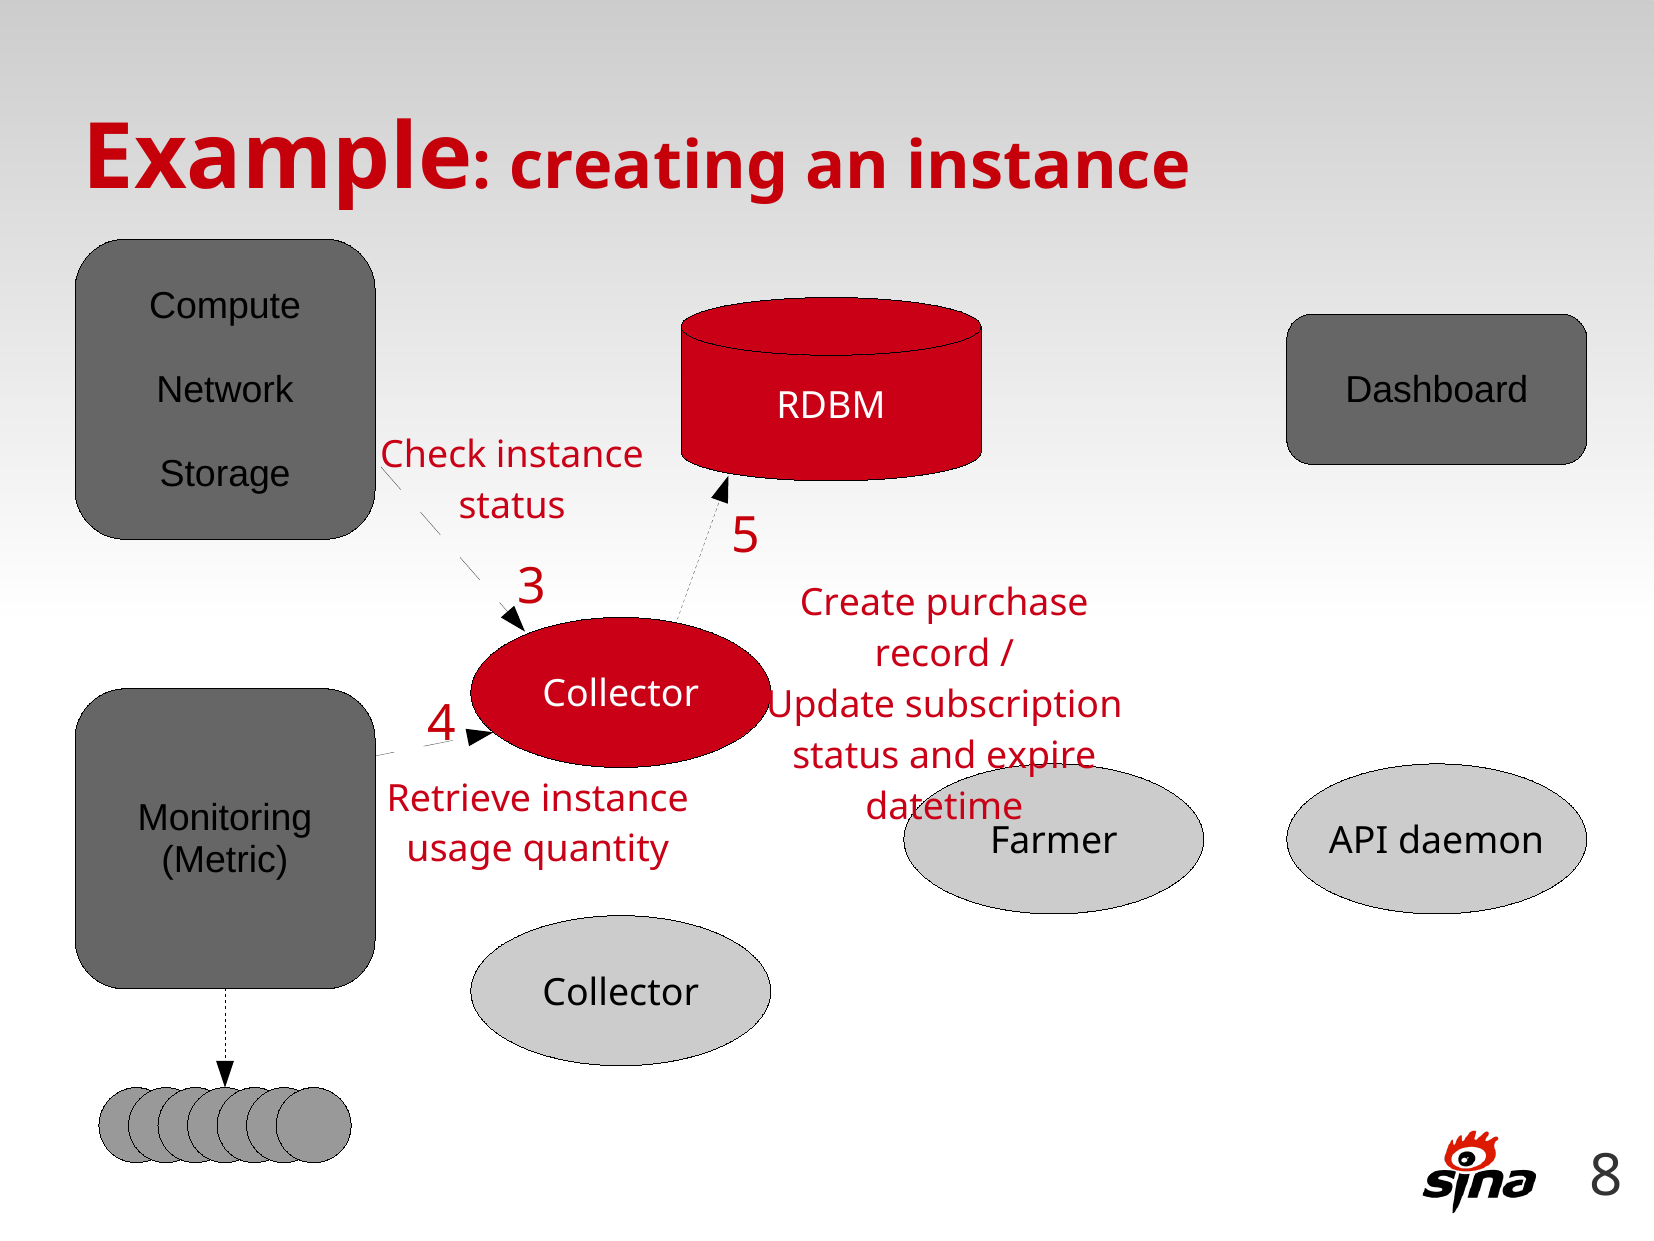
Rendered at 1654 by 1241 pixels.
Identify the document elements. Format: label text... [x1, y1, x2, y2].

text_box API daemon [1286, 763, 1587, 914]
text_box 3 [503, 542, 575, 614]
text_box [98, 1087, 352, 1163]
picture [1394, 1087, 1564, 1241]
text_box Monitoring (Metric) [75, 688, 376, 989]
text_box Retrieve instance usage quantity [363, 763, 713, 863]
text_box Dashboard [1286, 314, 1587, 465]
text_box Compute Network Storage [75, 239, 376, 540]
text_box Collector [473, 617, 713, 763]
text_box Create purchase record / Update subscription status and expire datetime [712, 568, 1177, 752]
text_box Check instance status [337, 420, 687, 520]
title Example: creating an instance [82, 49, 1571, 257]
text_box Farmer [903, 763, 1204, 914]
text_box 5 [716, 491, 788, 563]
text_box Collector [470, 915, 771, 1066]
text_box 4 [412, 679, 484, 751]
text_box RDBM [681, 297, 982, 481]
